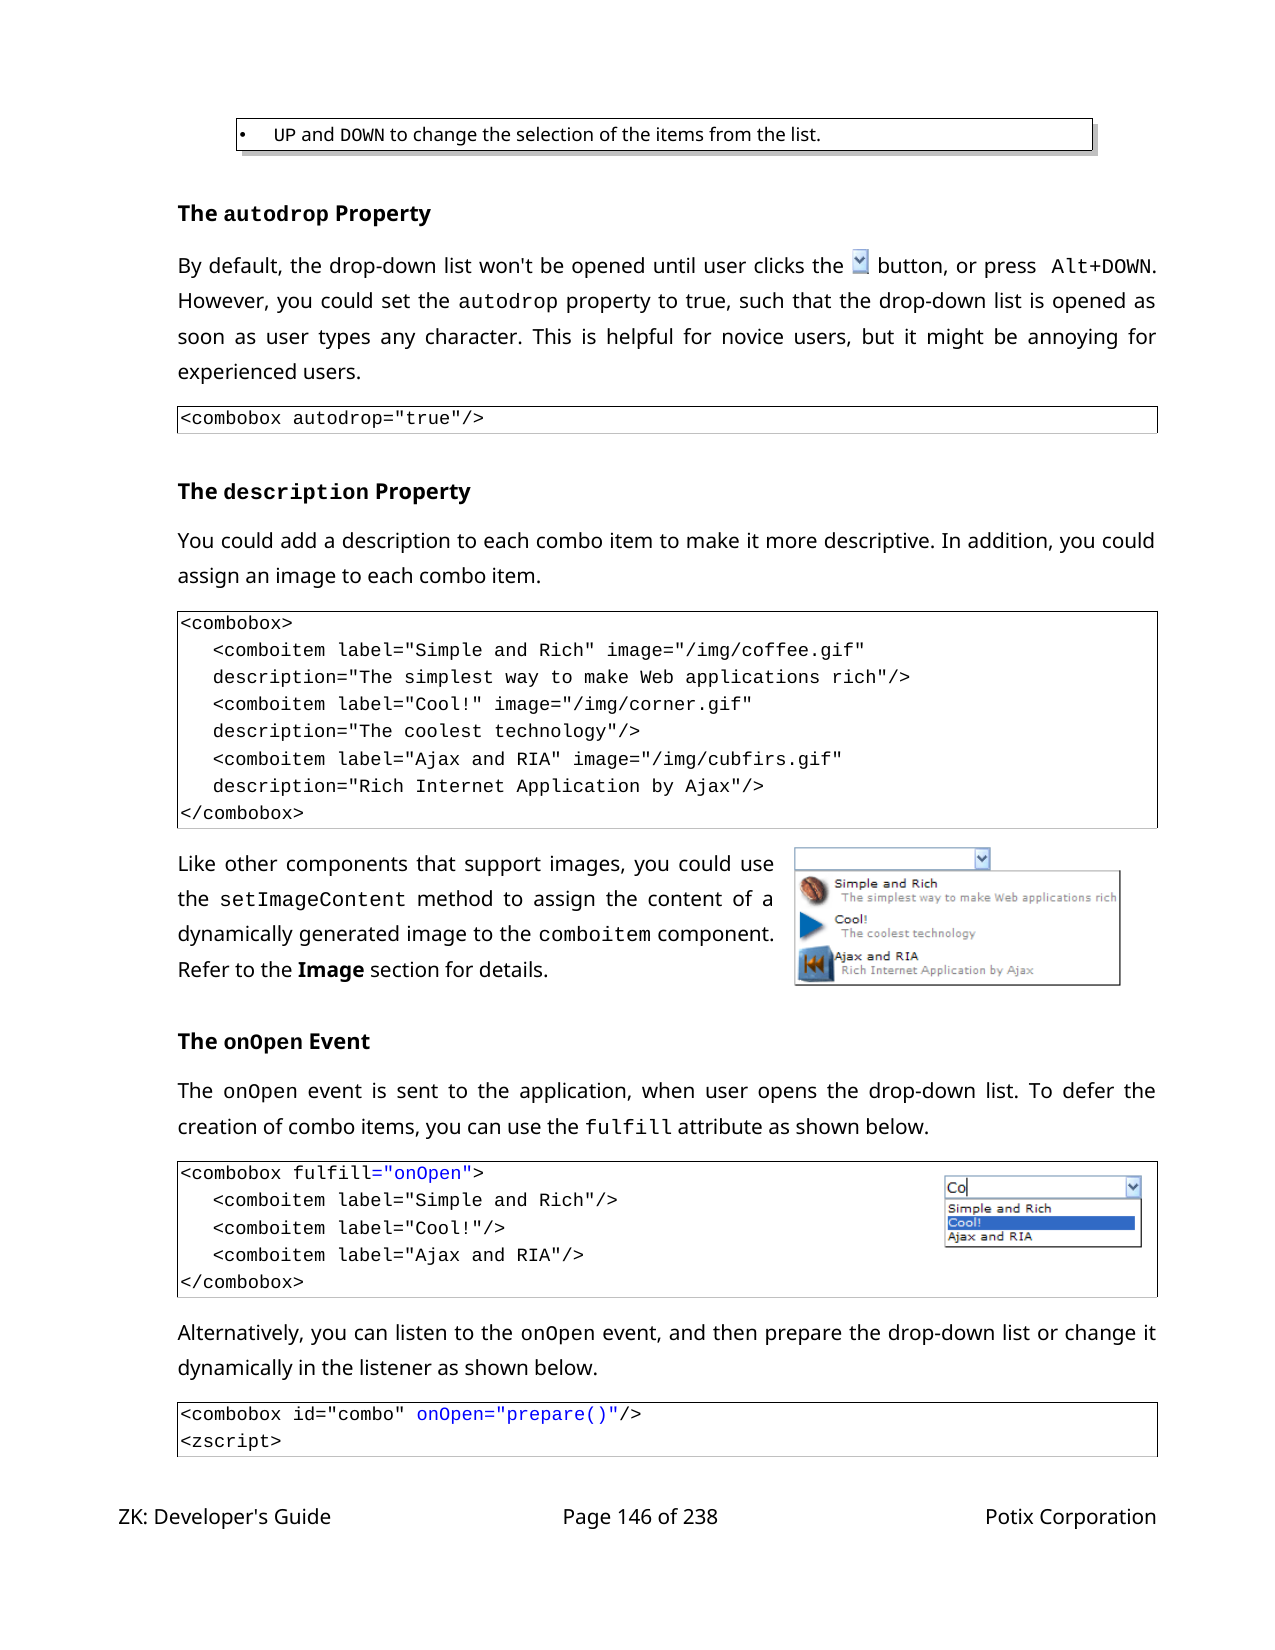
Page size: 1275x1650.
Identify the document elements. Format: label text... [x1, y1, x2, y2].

text <comboitem label="Ajax and RIA" image="/img/cubfirs.gif" [178, 746, 1157, 771]
subtitle The description Property [177, 476, 1157, 506]
text [1123, 849, 1157, 983]
text Like other components that support images, you could use the setImageContent method to assign the content of a dynamically generated image to the comboitem component. Refer to the Image section for details. [177, 849, 792, 983]
text <comboitem label="Simple and Rich" image="/img/coffee.gif" [178, 638, 1157, 662]
text You could add a description to each combo item to make it more descriptive. In addition, you could assign an image to each combo item. [177, 526, 1157, 590]
subtitle The onOpen Event [177, 1026, 1157, 1056]
text By default, the drop-down list won't be opened until user clicks the button, or press Alt+DOWN. However, you could set the autodrop property to true, such that the drop-down list is opened as soon as user types any character. This is helpful for novice users, but it might be annoying for experienced users. [177, 249, 1157, 385]
list UP and DOWN to change the selection of the items from the list. [237, 119, 1092, 150]
picture [852, 249, 870, 274]
text description="The coolest technology"/> [178, 719, 1157, 743]
text <combobox id="combo" onOpen="prepare()"/> [178, 1403, 1157, 1426]
text description="Rich Internet Application by Ajax"/> [178, 774, 1157, 798]
subtitle The autodrop Property [177, 198, 1157, 228]
picture [792, 845, 1123, 988]
text <comboitem label="Cool!" image="/img/corner.gif" [178, 692, 1157, 716]
text <comboitem label="Cool!"/> [178, 1216, 941, 1240]
text <comboitem label="Ajax and RIA"/> [178, 1243, 1157, 1267]
text </combobox> [178, 1270, 1157, 1297]
text <combobox> [178, 612, 1157, 635]
text <comboitem label="Simple and Rich"/> [178, 1188, 941, 1213]
text </combobox> [178, 801, 1157, 828]
text <zscript> [178, 1429, 1157, 1456]
text <combobox autodrop="true"/> [178, 407, 1157, 433]
text description="The simplest way to make Web applications rich"/> [178, 665, 1157, 689]
text Alternatively, you can listen to the onOpen event, and then prepare the drop-down list or change it dynamically in the listener as shown below. [177, 1318, 1157, 1382]
picture [941, 1172, 1150, 1251]
text The onOpen event is sent to the application, when user opens the drop-down list. To defer the creation of combo items, you can use the fulfill attribute as shown below. [177, 1076, 1157, 1141]
text <combobox fulfill="onOpen"> [178, 1162, 1157, 1185]
